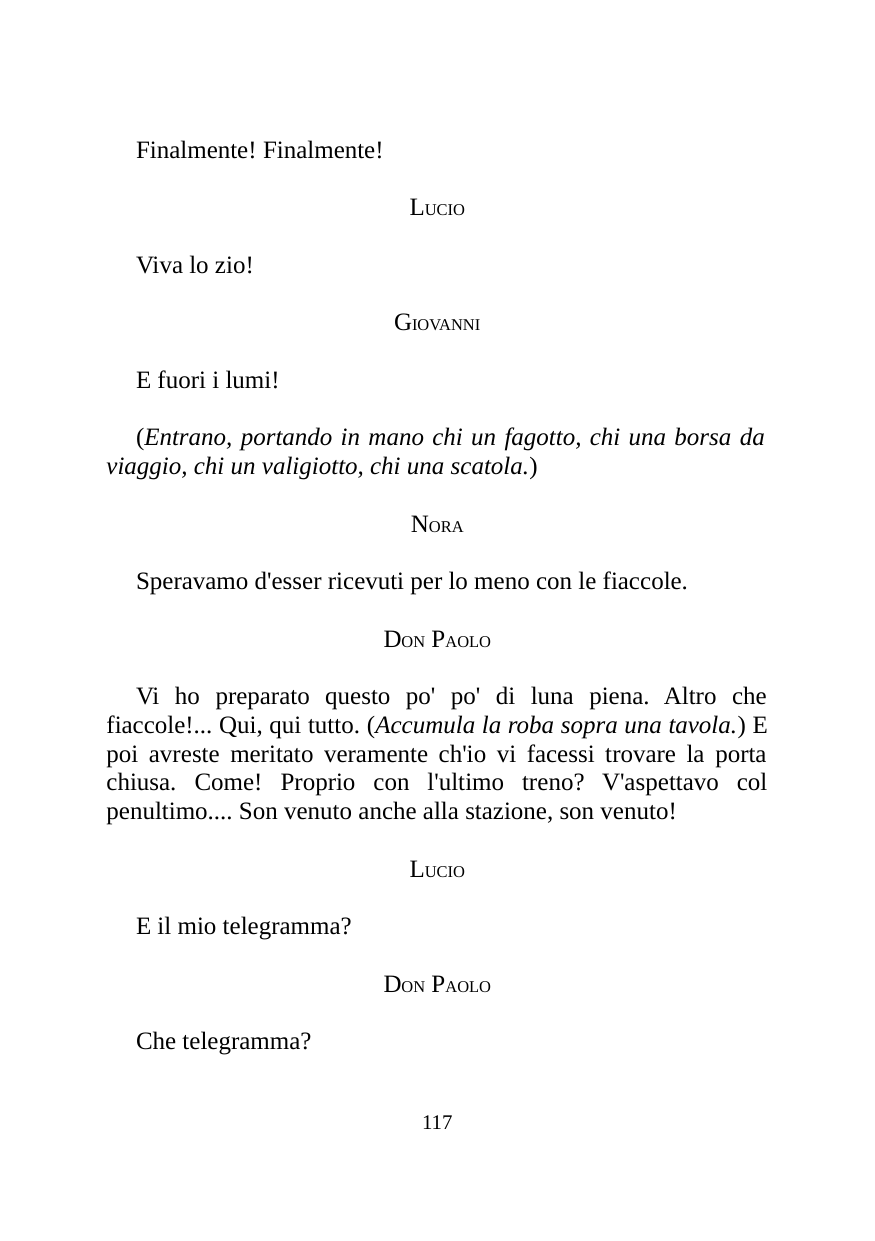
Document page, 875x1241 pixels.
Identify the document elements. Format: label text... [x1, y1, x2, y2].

text Nora [106, 509, 768, 537]
text Giovanni [106, 307, 768, 336]
text Che telegramma? [106, 1026, 768, 1055]
text Don Paolo [106, 969, 768, 997]
text Vi ho preparato questo po' po' di luna piena. Altro che fiaccole!... Qui, qui tutto. (Accumula la roba sopra una tavola.) E poi avreste meritato veramente ch'io vi facessi trovare la porta chiusa. Come! Proprio con l'ultimo treno? V'aspettavo col penultimo.... Son venuto anche alla stazione, son venuto! [106, 681, 768, 825]
text Finalmente! Finalmente! [106, 135, 768, 164]
text Don Paolo [106, 624, 768, 652]
text Speravamo d'esser ricevuti per lo meno con le fiaccole. [106, 566, 768, 595]
text Lucio [106, 192, 768, 221]
text (Entrano, portando in mano chi un fagotto, chi una borsa da viaggio, chi un valigiotto, chi una scatola.) [106, 422, 768, 480]
text E il mio telegramma? [106, 911, 768, 940]
text Viva lo zio! [106, 250, 768, 279]
text Lucio [106, 854, 768, 882]
text E fuori i lumi! [106, 365, 768, 394]
